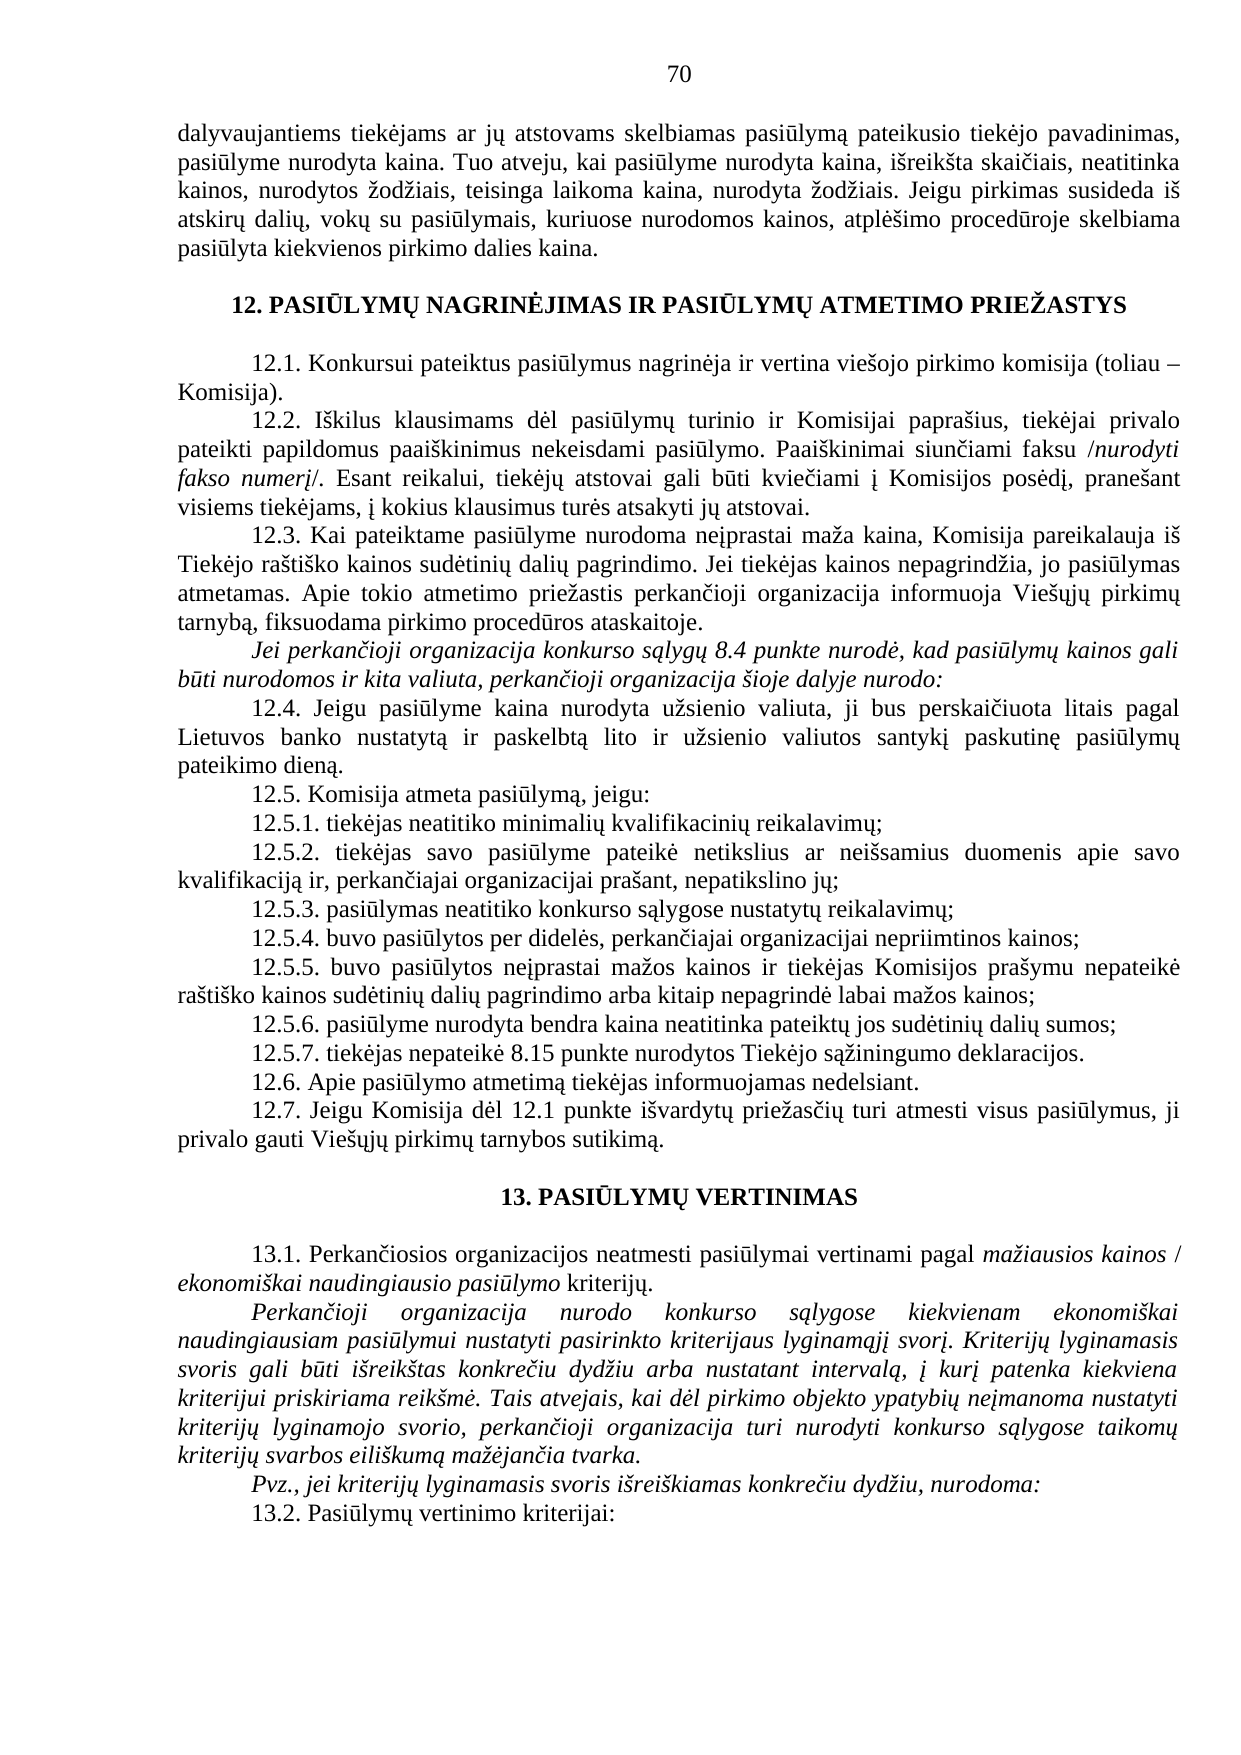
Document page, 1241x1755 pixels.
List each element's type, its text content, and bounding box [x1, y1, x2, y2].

text 12.5.1. tiekėjas neatitiko minimalių kvalifikacinių reikalavimų; [177, 808, 1181, 837]
text Jei perkančioji organizacija konkurso sąlygų 8.4 punkte nurodė, kad pasiūlymų kainos gali būti nurodomos ir kita valiuta, perkančioji organizacija šioje dalyje nurodo: [177, 636, 1181, 693]
text 13.1. Perkančiosios organizacijos neatmesti pasiūlymai vertinami pagal mažiausios kainos / ekonomiškai naudingiausio pasiūlymo kriterijų. [177, 1239, 1181, 1297]
text 12. PASIŪLYMŲ NAGRINĖJIMAS IR PASIŪLYMŲ ATMETIMO PRIEŽASTYS [177, 291, 1181, 319]
text 12.6. Apie pasiūlymo atmetimą tiekėjas informuojamas nedelsiant. [177, 1067, 1181, 1096]
text 12.7. Jeigu Komisija dėl 12.1 punkte išvardytų priežasčių turi atmesti visus pasiūlymus, ji privalo gauti Viešųjų pirkimų tarnybos sutikimą. [177, 1096, 1181, 1153]
text Perkančioji organizacija nurodo konkurso sąlygose kiekvienam ekonomiškai naudingiausiam pasiūlymui nustatyti pasirinkto kriterijaus lyginamąjį svorį. Kriterijų lyginamasis svoris gali būti išreikštas konkrečiu dydžiu arba nustatant intervalą, į kurį patenka kiekviena kriterijui priskiriama reikšmė. Tais atvejais, kai dėl pirkimo objekto ypatybių neįmanoma nustatyti kriterijų lyginamojo svorio, perkančioji organizacija turi nurodyti konkurso sąlygose taikomų kriterijų svarbos eiliškumą mažėjančia tvarka. [177, 1297, 1181, 1469]
text 12.5.4. buvo pasiūlytos per didelės, perkančiajai organizacijai nepriimtinos kainos; [177, 923, 1181, 952]
text 12.1. Konkursui pateiktus pasiūlymus nagrinėja ir vertina viešojo pirkimo komisija (toliau – Komisija). [177, 348, 1181, 406]
text Pvz., jei kriterijų lyginamasis svoris išreiškiamas konkrečiu dydžiu, nurodoma: [177, 1469, 1181, 1498]
text dalyvaujantiems tiekėjams ar jų atstovams skelbiamas pasiūlymą pateikusio tiekėjo pavadinimas, pasiūlyme nurodyta kaina. Tuo atveju, kai pasiūlyme nurodyta kaina, išreikšta skaičiais, neatitinka kainos, nurodytos žodžiais, teisinga laikoma kaina, nurodyta žodžiais. Jeigu pirkimas susideda iš atskirų dalių, vokų su pasiūlymais, kuriuose nurodomos kainos, atplėšimo procedūroje skelbiama pasiūlyta kiekvienos pirkimo dalies kaina. [177, 118, 1181, 262]
text 12.5.7. tiekėjas nepateikė 8.15 punkte nurodytos Tiekėjo sąžiningumo deklaracijos. [177, 1038, 1181, 1067]
text 13.2. Pasiūlymų vertinimo kriterijai: [177, 1498, 1181, 1527]
text 12.3. Kai pateiktame pasiūlyme nurodoma neįprastai maža kaina, Komisija pareikalauja iš Tiekėjo raštiško kainos sudėtinių dalių pagrindimo. Jei tiekėjas kainos nepagrindžia, jo pasiūlymas atmetamas. Apie tokio atmetimo priežastis perkančioji organizacija informuoja Viešųjų pirkimų tarnybą, fiksuodama pirkimo procedūros ataskaitoje. [177, 521, 1181, 636]
text 13. PASIŪLYMŲ VERTINIMAS [177, 1182, 1181, 1211]
text 12.5.5. buvo pasiūlytos neįprastai mažos kainos ir tiekėjas Komisijos prašymu nepateikė raštiško kainos sudėtinių dalių pagrindimo arba kitaip nepagrindė labai mažos kainos; [177, 952, 1181, 1009]
text 12.4. Jeigu pasiūlyme kaina nurodyta užsienio valiuta, ji bus perskaičiuota litais pagal Lietuvos banko nustatytą ir paskelbtą lito ir užsienio valiutos santykį paskutinę pasiūlymų pateikimo dieną. [177, 693, 1181, 779]
text 12.5.3. pasiūlymas neatitiko konkurso sąlygose nustatytų reikalavimų; [177, 894, 1181, 923]
text 12.5.6. pasiūlyme nurodyta bendra kaina neatitinka pateiktų jos sudėtinių dalių sumos; [177, 1009, 1181, 1038]
text 12.5.2. tiekėjas savo pasiūlyme pateikė netikslius ar neišsamius duomenis apie savo kvalifikaciją ir, perkančiajai organizacijai prašant, nepatikslino jų; [177, 837, 1181, 894]
text 12.5. Komisija atmeta pasiūlymą, jeigu: [177, 779, 1181, 808]
text 12.2. Iškilus klausimams dėl pasiūlymų turinio ir Komisijai paprašius, tiekėjai privalo pateikti papildomus paaiškinimus nekeisdami pasiūlymo. Paaiškinimai siunčiami faksu /nurodyti fakso numerį/. Esant reikalui, tiekėjų atstovai gali būti kviečiami į Komisijos posėdį, pranešant visiems tiekėjams, į kokius klausimus turės atsakyti jų atstovai. [177, 406, 1181, 521]
